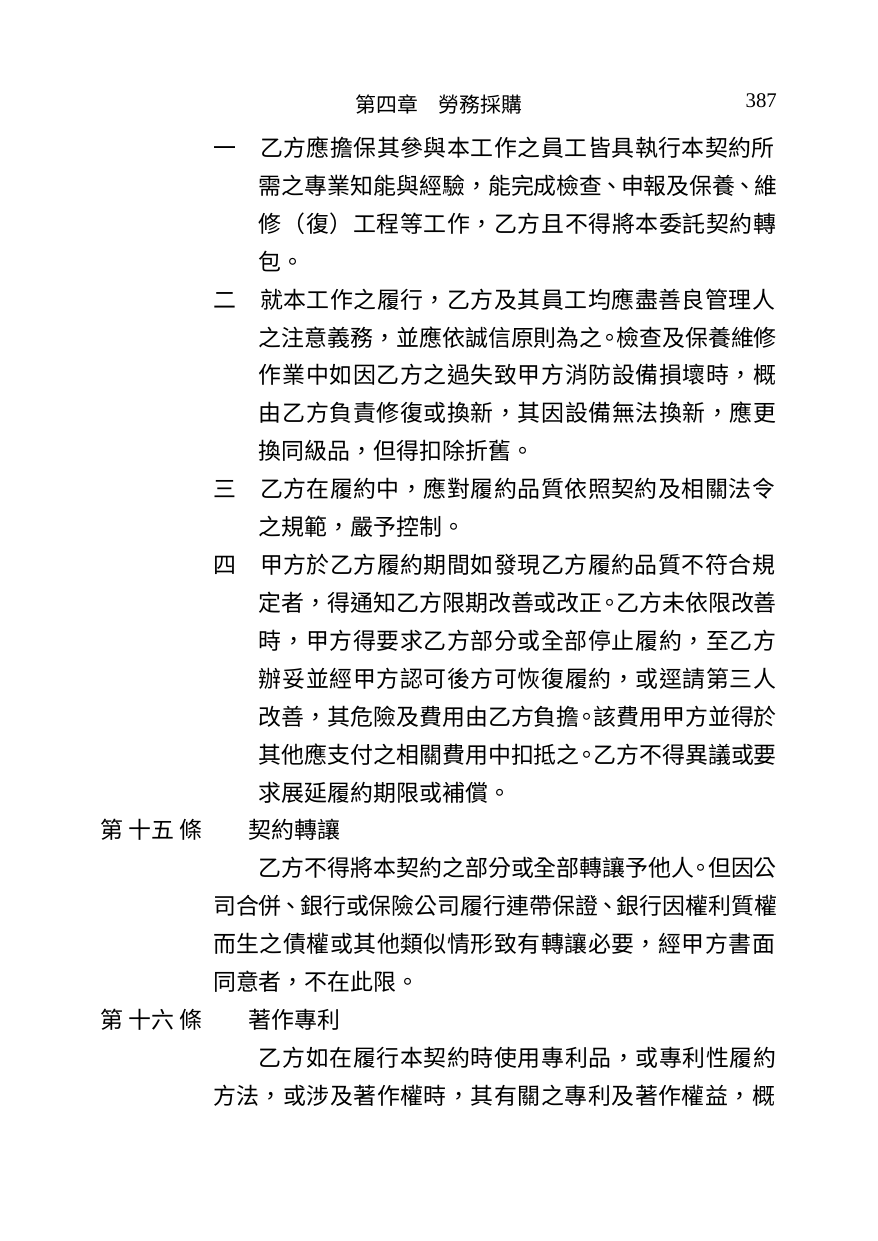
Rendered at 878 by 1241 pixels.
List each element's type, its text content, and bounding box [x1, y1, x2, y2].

text 第 十六 條 著作專利 [100, 999, 777, 1037]
text 一 乙方應擔保其參與本工作之員工皆具執行本契約所需之專業知能與經驗，能完成檢查、申報及保養、維修（復）工程等工作，乙方且不得將本委託契約轉包。 [213, 127, 777, 279]
text 乙方不得將本契約之部分或全部轉讓予他人。但因公司合併、銀行或保險公司履行連帶保證、銀行因權利質權而生之債權或其他類似情形致有轉讓必要，經甲方書面同意者，不在此限。 [213, 848, 777, 999]
text 四 甲方於乙方履約期間如發現乙方履約品質不符合規定者，得通知乙方限期改善或改正。乙方未依限改善時，甲方得要求乙方部分或全部停止履約，至乙方辦妥並經甲方認可後方可恢復履約，或逕請第三人改善，其危險及費用由乙方負擔。該費用甲方並得於其他應支付之相關費用中扣抵之。乙方不得異議或要求展延履約期限或補償。 [213, 544, 777, 810]
text 二 就本工作之履行，乙方及其員工均應盡善良管理人之注意義務，並應依誠信原則為之。檢查及保養維修作業中如因乙方之過失致甲方消防設備損壞時，概由乙方負責修復或換新，其因設備無法換新，應更換同級品，但得扣除折舊。 [213, 279, 777, 469]
text 三 乙方在履約中，應對履約品質依照契約及相關法令之規範，嚴予控制。 [213, 469, 777, 544]
text 乙方如在履行本契約時使用專利品，或專利性履約方法，或涉及著作權時，其有關之專利及著作權益，概 [213, 1037, 777, 1113]
text 第 十五 條 契約轉讓 [100, 810, 777, 848]
